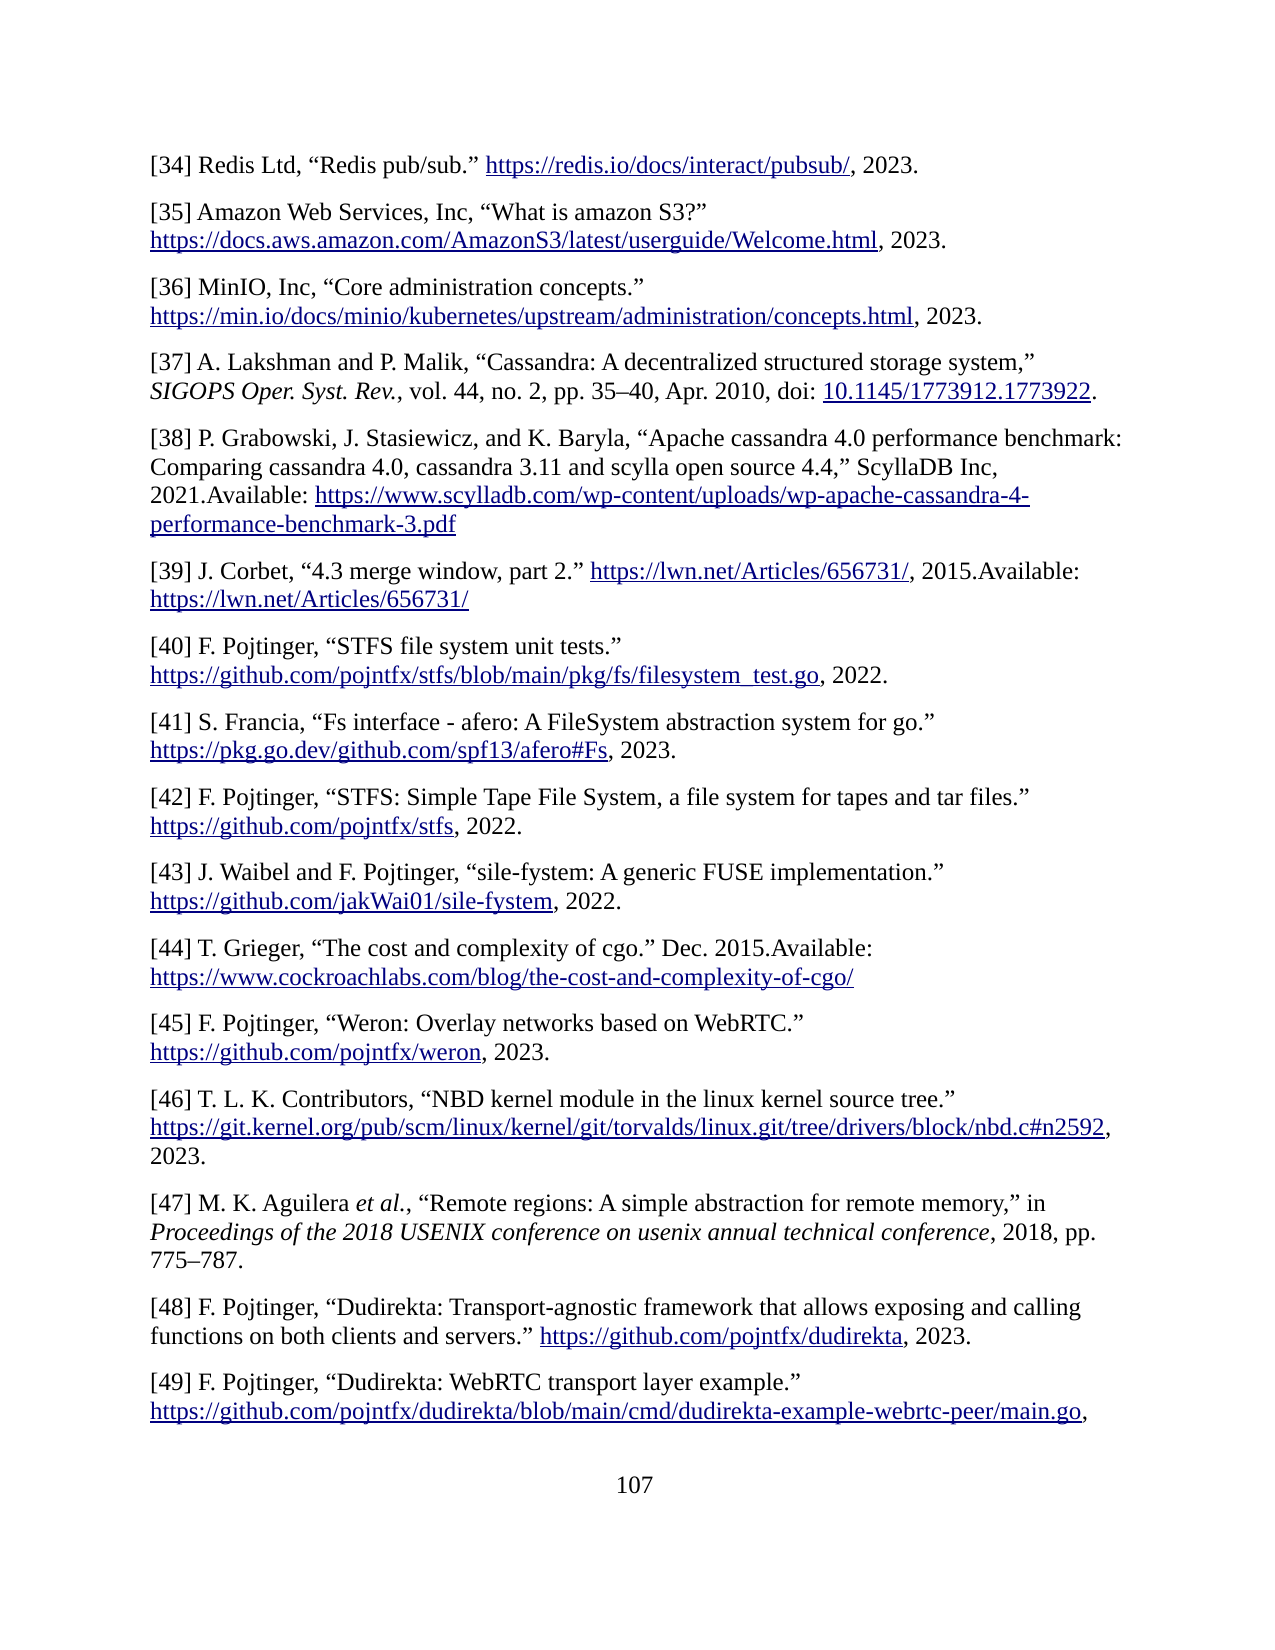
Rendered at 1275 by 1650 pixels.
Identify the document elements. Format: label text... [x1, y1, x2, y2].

text [46] T. L. K. Contributors, “NBD kernel module in the linux kernel source tree.” https://git.kernel.org/pub/scm/linux/kernel/git/torvalds/linux.git/tree/drivers/block/nbd.c#n2592, 2023. [150, 1084, 1125, 1170]
text [36] MinIO, Inc, “Core administration concepts.” https://min.io/docs/minio/kubernetes/upstream/administration/concepts.html, 2023. [150, 272, 1125, 329]
text [44] T. Grieger, “The cost and complexity of cgo.” Dec. 2015.Available: https://www.cockroachlabs.com/blog/the-cost-and-complexity-of-cgo/ [150, 933, 1125, 990]
text [49] F. Pojtinger, “Dudirekta: WebRTC transport layer example.” https://github.com/pojntfx/dudirekta/blob/main/cmd/dudirekta-example-webrtc-peer/main.go, [150, 1367, 1125, 1425]
text [45] F. Pojtinger, “Weron: Overlay networks based on WebRTC.” https://github.com/pojntfx/weron, 2023. [150, 1008, 1125, 1066]
text [41] S. Francia, “Fs interface - afero: A FileSystem abstraction system for go.” https://pkg.go.dev/github.com/spf13/afero#Fs, 2023. [150, 707, 1125, 764]
text [43] J. Waibel and F. Pojtinger, “sile-fystem: A generic FUSE implementation.” https://github.com/jakWai01/sile-fystem, 2022. [150, 857, 1125, 915]
text [39] J. Corbet, “4.3 merge window, part 2.” https://lwn.net/Articles/656731/, 2015.Available: https://lwn.net/Articles/656731/ [150, 556, 1125, 613]
text [40] F. Pojtinger, “STFS file system unit tests.” https://github.com/pojntfx/stfs/blob/main/pkg/fs/filesystem_test.go, 2022. [150, 631, 1125, 689]
text [47] M. K. Aguilera et al., “Remote regions: A simple abstraction for remote memory,” in Proceedings of the 2018 USENIX conference on usenix annual technical conference, 2018, pp. 775–787. [150, 1188, 1125, 1274]
text [42] F. Pojtinger, “STFS: Simple Tape File System, a file system for tapes and tar files.” https://github.com/pojntfx/stfs, 2022. [150, 782, 1125, 839]
text [37] A. Lakshman and P. Malik, “Cassandra: A decentralized structured storage system,” SIGOPS Oper. Syst. Rev., vol. 44, no. 2, pp. 35–40, Apr. 2010, doi: 10.1145/1773912.1773922. [150, 347, 1125, 405]
text [38] P. Grabowski, J. Stasiewicz, and K. Baryla, “Apache cassandra 4.0 performance benchmark: Comparing cassandra 4.0, cassandra 3.11 and scylla open source 4.4,” ScyllaDB Inc, 2021.Available: https://www.scylladb.com/wp-content/uploads/wp-apache-cassandra-4-performance-benchmark-3.pdf [150, 423, 1125, 538]
text [48] F. Pojtinger, “Dudirekta: Transport-agnostic framework that allows exposing and calling functions on both clients and servers.” https://github.com/pojntfx/dudirekta, 2023. [150, 1292, 1125, 1349]
text [35] Amazon Web Services, Inc, “What is amazon S3?” https://docs.aws.amazon.com/AmazonS3/latest/userguide/Welcome.html, 2023. [150, 197, 1125, 254]
text [34] Redis Ltd, “Redis pub/sub.” https://redis.io/docs/interact/pubsub/, 2023. [150, 150, 1125, 179]
